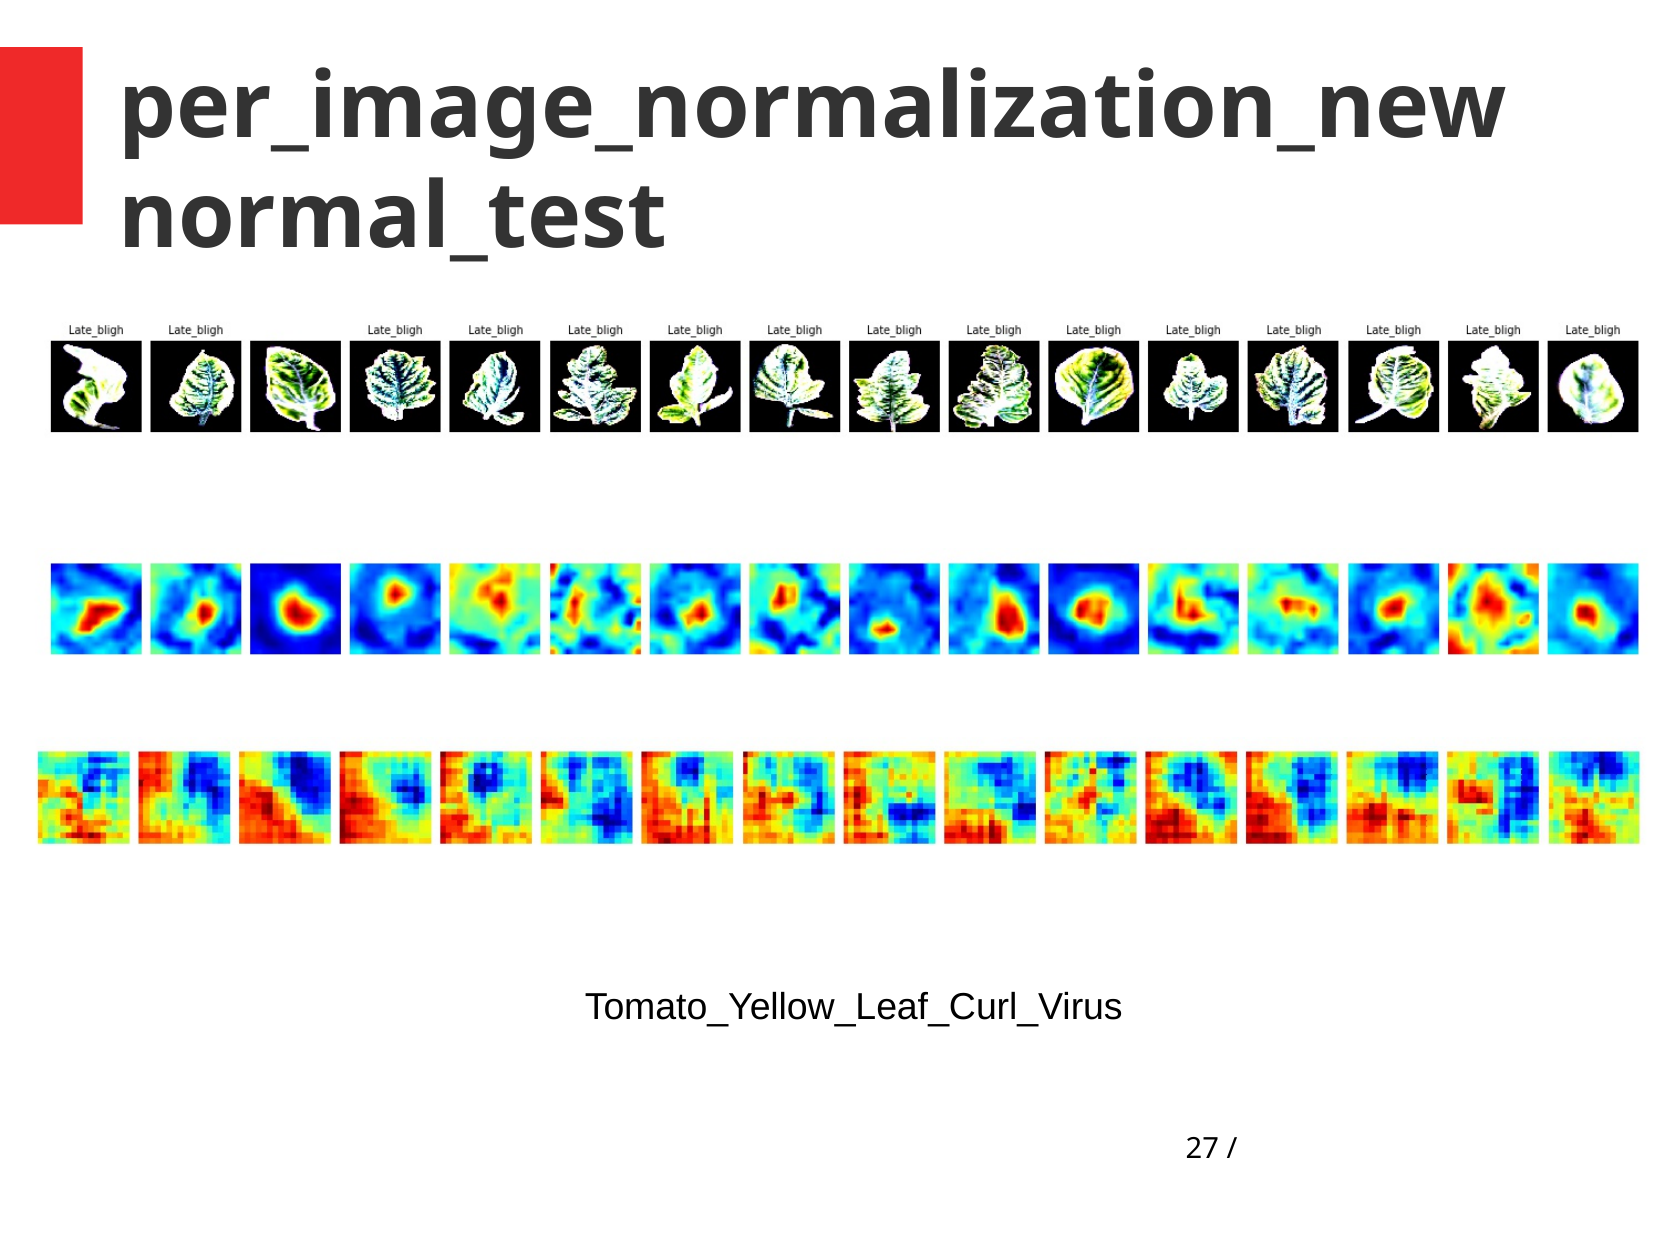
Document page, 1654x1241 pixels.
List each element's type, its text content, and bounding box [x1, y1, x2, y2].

text_box Tomato_Yellow_Leaf_Curl_Virus [570, 978, 1138, 1036]
text_box / [1185, 1129, 1571, 1216]
title per_image_normalization_new normal_test [118, 45, 1571, 260]
picture [0, 737, 1654, 882]
picture [0, 313, 1654, 470]
picture [0, 548, 1654, 693]
